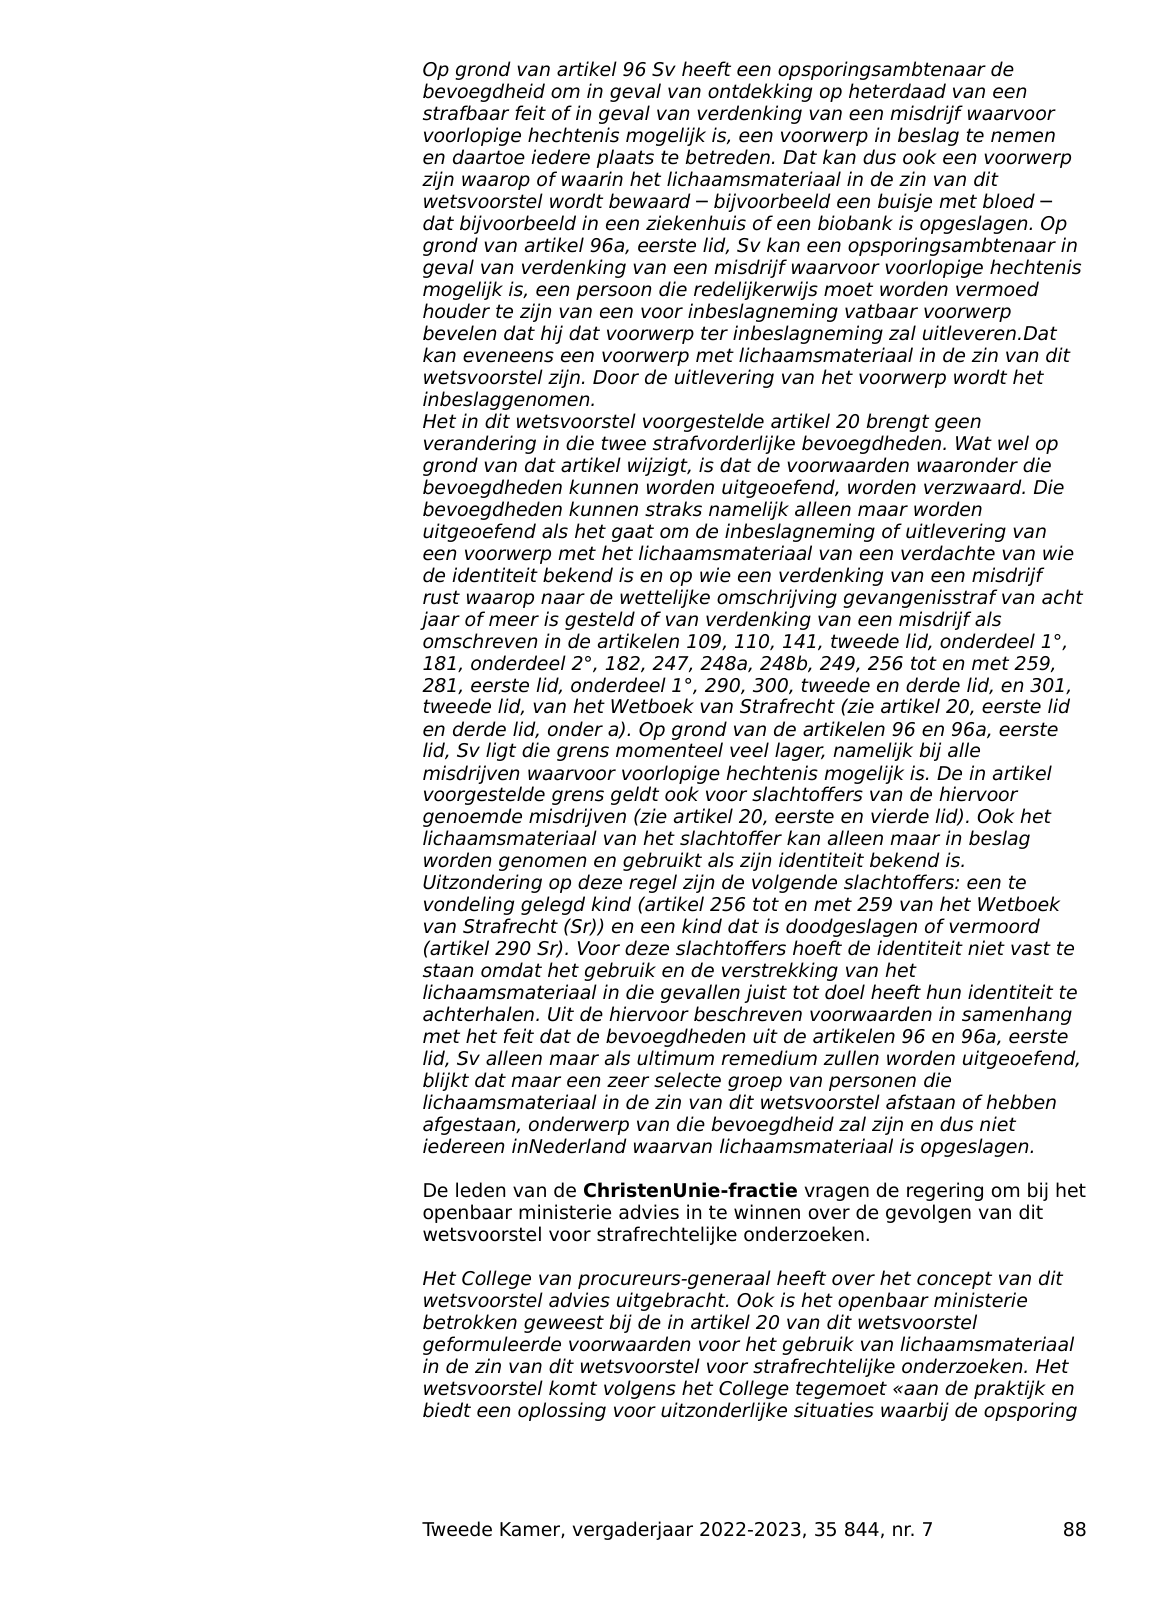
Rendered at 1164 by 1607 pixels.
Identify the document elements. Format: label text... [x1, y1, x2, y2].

text Het College van procureurs-generaal heeft over het concept van dit wetsvoorstel advies uitgebracht. Ook is het openbaar ministerie betrokken geweest bij de in artikel 20 van dit wetsvoorstel geformuleerde voorwaarden voor het gebruik van lichaamsmateriaal in de zin van dit wetsvoorstel voor strafrechtelijke onderzoeken. Het wetsvoorstel komt volgens het College tegemoet «aan de praktijk en biedt een oplossing voor uitzonderlijke situaties waarbij de opsporing [422, 1268, 1087, 1422]
text De leden van de ChristenUnie-fractie vragen de regering om bij het openbaar ministerie advies in te winnen over de gevolgen van dit wetsvoorstel voor strafrechtelijke onderzoeken. [422, 1180, 1087, 1246]
text Het in dit wetsvoorstel voorgestelde artikel 20 brengt geen verandering in die twee strafvorderlijke bevoegdheden. Wat wel op grond van dat artikel wijzigt, is dat de voorwaarden waaronder die bevoegdheden kunnen worden uitgeoefend, worden verzwaard. Die bevoegdheden kunnen straks namelijk alleen maar worden uitgeoefend als het gaat om de inbeslagneming of uitlevering van een voorwerp met het lichaamsmateriaal van een verdachte van wie de identiteit bekend is en op wie een verdenking van een misdrijf rust waarop naar de wettelijke omschrijving gevangenisstraf van acht jaar of meer is gesteld of van verdenking van een misdrijf als omschreven in de artikelen 109, 110, 141, tweede lid, onderdeel 1°, 181, onderdeel 2°, 182, 247, 248a, 248b, 249, 256 tot en met 259, 281, eerste lid, onderdeel 1°, 290, 300, tweede en derde lid, en 301, tweede lid, van het Wetboek van Strafrecht (zie artikel 20, eerste lid en derde lid, onder a). Op grond van de artikelen 96 en 96a, eerste lid, Sv ligt die grens momenteel veel lager, namelijk bij alle misdrijven waarvoor voorlopige hechtenis mogelijk is. De in artikel voorgestelde grens geldt ook voor slachtoffers van de hiervoor genoemde misdrijven (zie artikel 20, eerste en vierde lid). Ook het lichaamsmateriaal van het slachtoffer kan alleen maar in beslag worden genomen en gebruikt als zijn identiteit bekend is. Uitzondering op deze regel zijn de volgende slachtoffers: een te vondeling gelegd kind (artikel 256 tot en met 259 van het Wetboek van Strafrecht (Sr)) en een kind dat is doodgeslagen of vermoord (artikel 290 Sr). Voor deze slachtoffers hoeft de identiteit niet vast te staan omdat het gebruik en de verstrekking van het lichaamsmateriaal in die gevallen juist tot doel heeft hun identiteit te achterhalen. Uit de hiervoor beschreven voorwaarden in samenhang met het feit dat de bevoegdheden uit de artikelen 96 en 96a, eerste lid, Sv alleen maar als ultimum remedium zullen worden uitgeoefend, blijkt dat maar een zeer selecte groep van personen die lichaamsmateriaal in de zin van dit wetsvoorstel afstaan of hebben afgestaan, onderwerp van die bevoegdheid zal zijn en dus niet iedereen inNederland waarvan lichaamsmateriaal is opgeslagen. [422, 411, 1087, 1158]
text Op grond van artikel 96 Sv heeft een opsporingsambtenaar de bevoegdheid om in geval van ontdekking op heterdaad van een strafbaar feit of in geval van verdenking van een misdrijf waarvoor voorlopige hechtenis mogelijk is, een voorwerp in beslag te nemen en daartoe iedere plaats te betreden. Dat kan dus ook een voorwerp zijn waarop of waarin het lichaamsmateriaal in de zin van dit wetsvoorstel wordt bewaard ─ bijvoorbeeld een buisje met bloed ─ dat bijvoorbeeld in een ziekenhuis of een biobank is opgeslagen. Op grond van artikel 96a, eerste lid, Sv kan een opsporingsambtenaar in geval van verdenking van een misdrijf waarvoor voorlopige hechtenis mogelijk is, een persoon die redelijkerwijs moet worden vermoed houder te zijn van een voor inbeslagneming vatbaar voorwerp bevelen dat hij dat voorwerp ter inbeslagneming zal uitleveren.Dat kan eveneens een voorwerp met lichaamsmateriaal in de zin van dit wetsvoorstel zijn. Door de uitlevering van het voorwerp wordt het inbeslaggenomen. [422, 59, 1087, 411]
